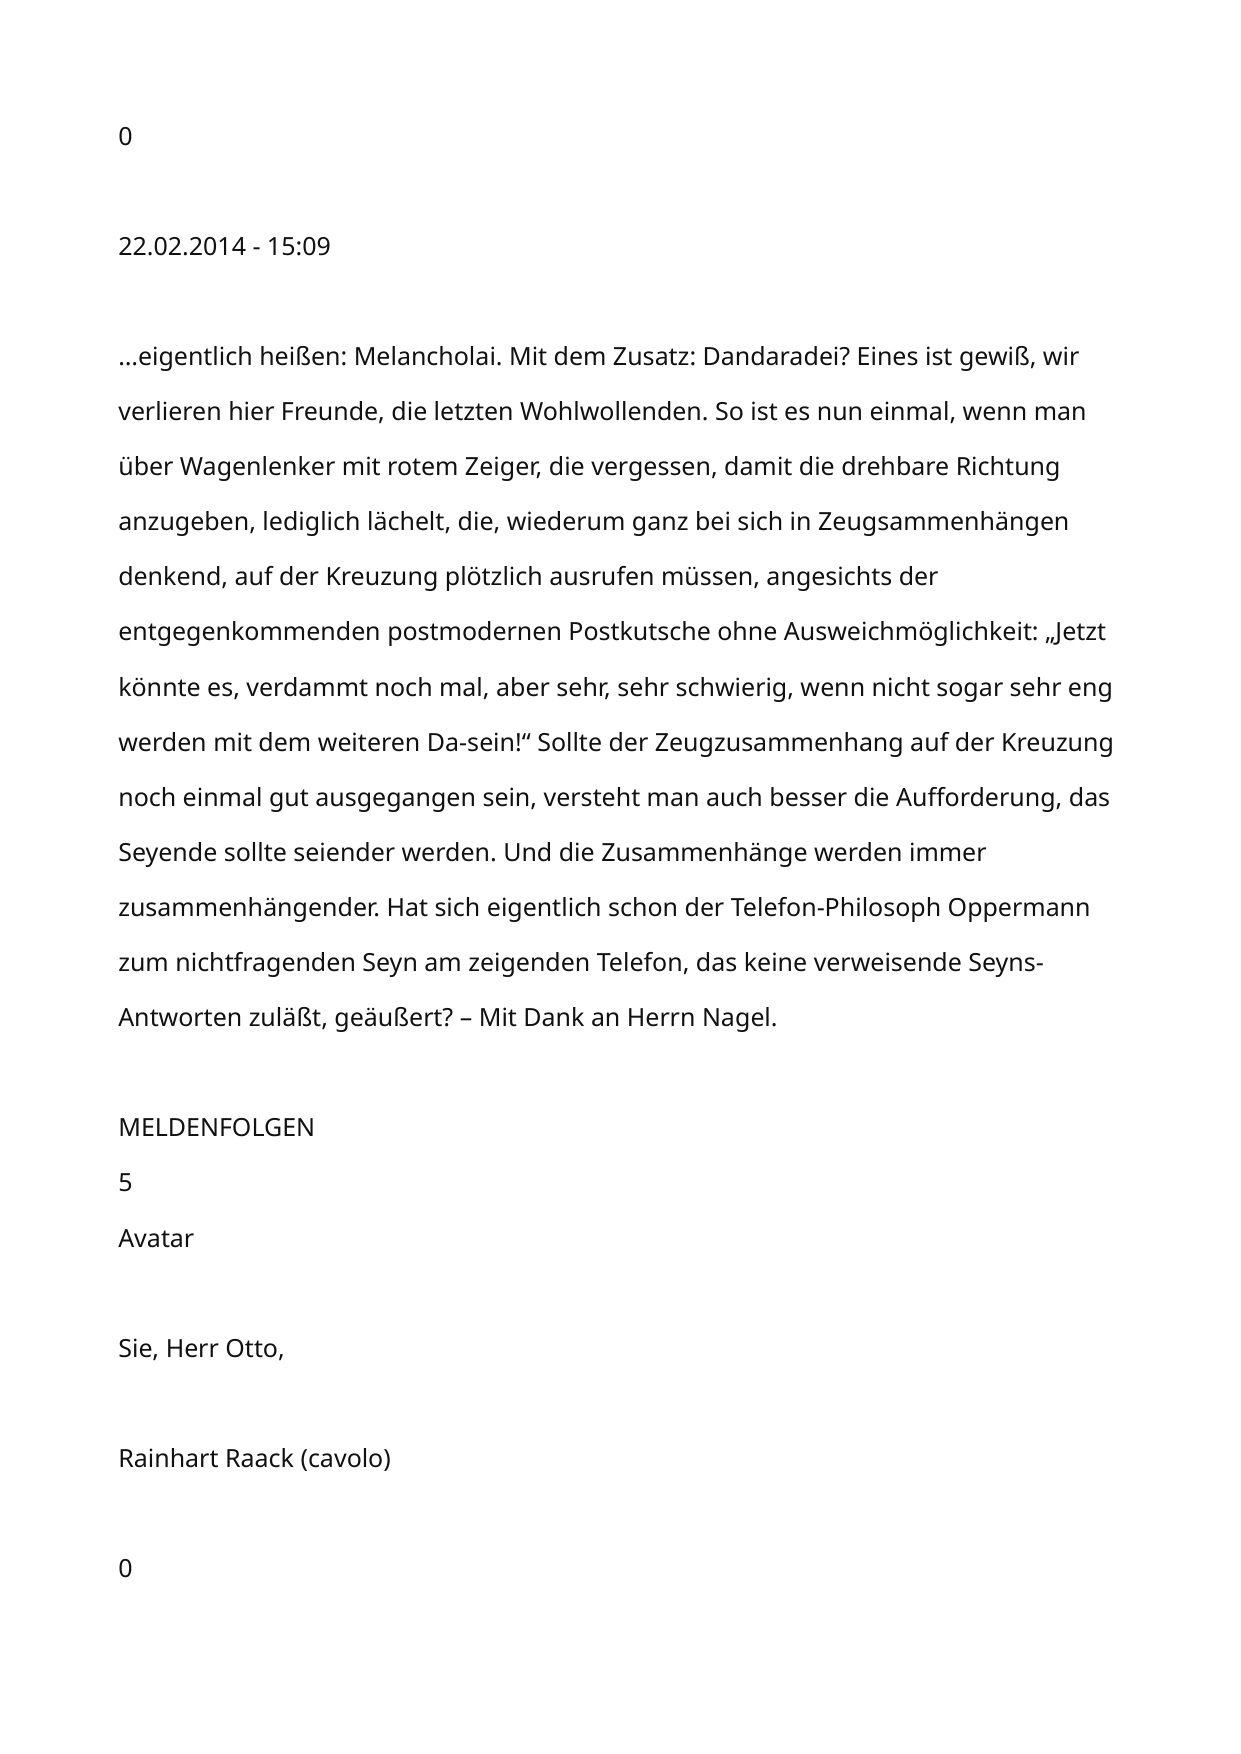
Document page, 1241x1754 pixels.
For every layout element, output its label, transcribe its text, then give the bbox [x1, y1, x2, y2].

text 0 [118, 1551, 1122, 1585]
text Avatar [118, 1220, 1122, 1254]
text …eigentlich heißen: Melancholai. Mit dem Zusatz: Dandaradei? Eines ist gewiß, wir verlieren hier Freunde, die letzten Wohlwollenden. So ist es nun einmal, wenn man über Wagenlenker mit rotem Zeiger, die vergessen, damit die drehbare Richtung anzugeben, lediglich lächelt, die, wiederum ganz bei sich in Zeugsammenhängen denkend, auf der Kreuzung plötzlich ausrufen müssen, angesichts der entgegenkommenden postmodernen Postkutsche ohne Ausweichmöglichkeit: „Jetzt könnte es, verdammt noch mal, aber sehr, sehr schwierig, wenn nicht sogar sehr eng werden mit dem weiteren Da-sein!“ Sollte der Zeugzusammenhang auf der Kreuzung noch einmal gut ausgegangen sein, versteht man auch besser die Aufforderung, das Seyende sollte seiender werden. Und die Zusammenhänge werden immer zusammenhängender. Hat sich eigentlich schon der Telefon-Philosoph Oppermann zum nichtfragenden Seyn am zeigenden Telefon, das keine verweisende Seyns-Antworten zuläßt, geäußert? – Mit Dank an Herrn Nagel. [118, 338, 1122, 1034]
text Rainhart Raack (cavolo) [118, 1441, 1122, 1475]
text 5 [118, 1165, 1122, 1199]
text Sie, Herr Otto, [118, 1330, 1122, 1364]
text 0 [118, 118, 1122, 152]
text 22.02.2014 - 15:09 [118, 228, 1122, 262]
text MELDENFOLGEN [118, 1110, 1122, 1144]
